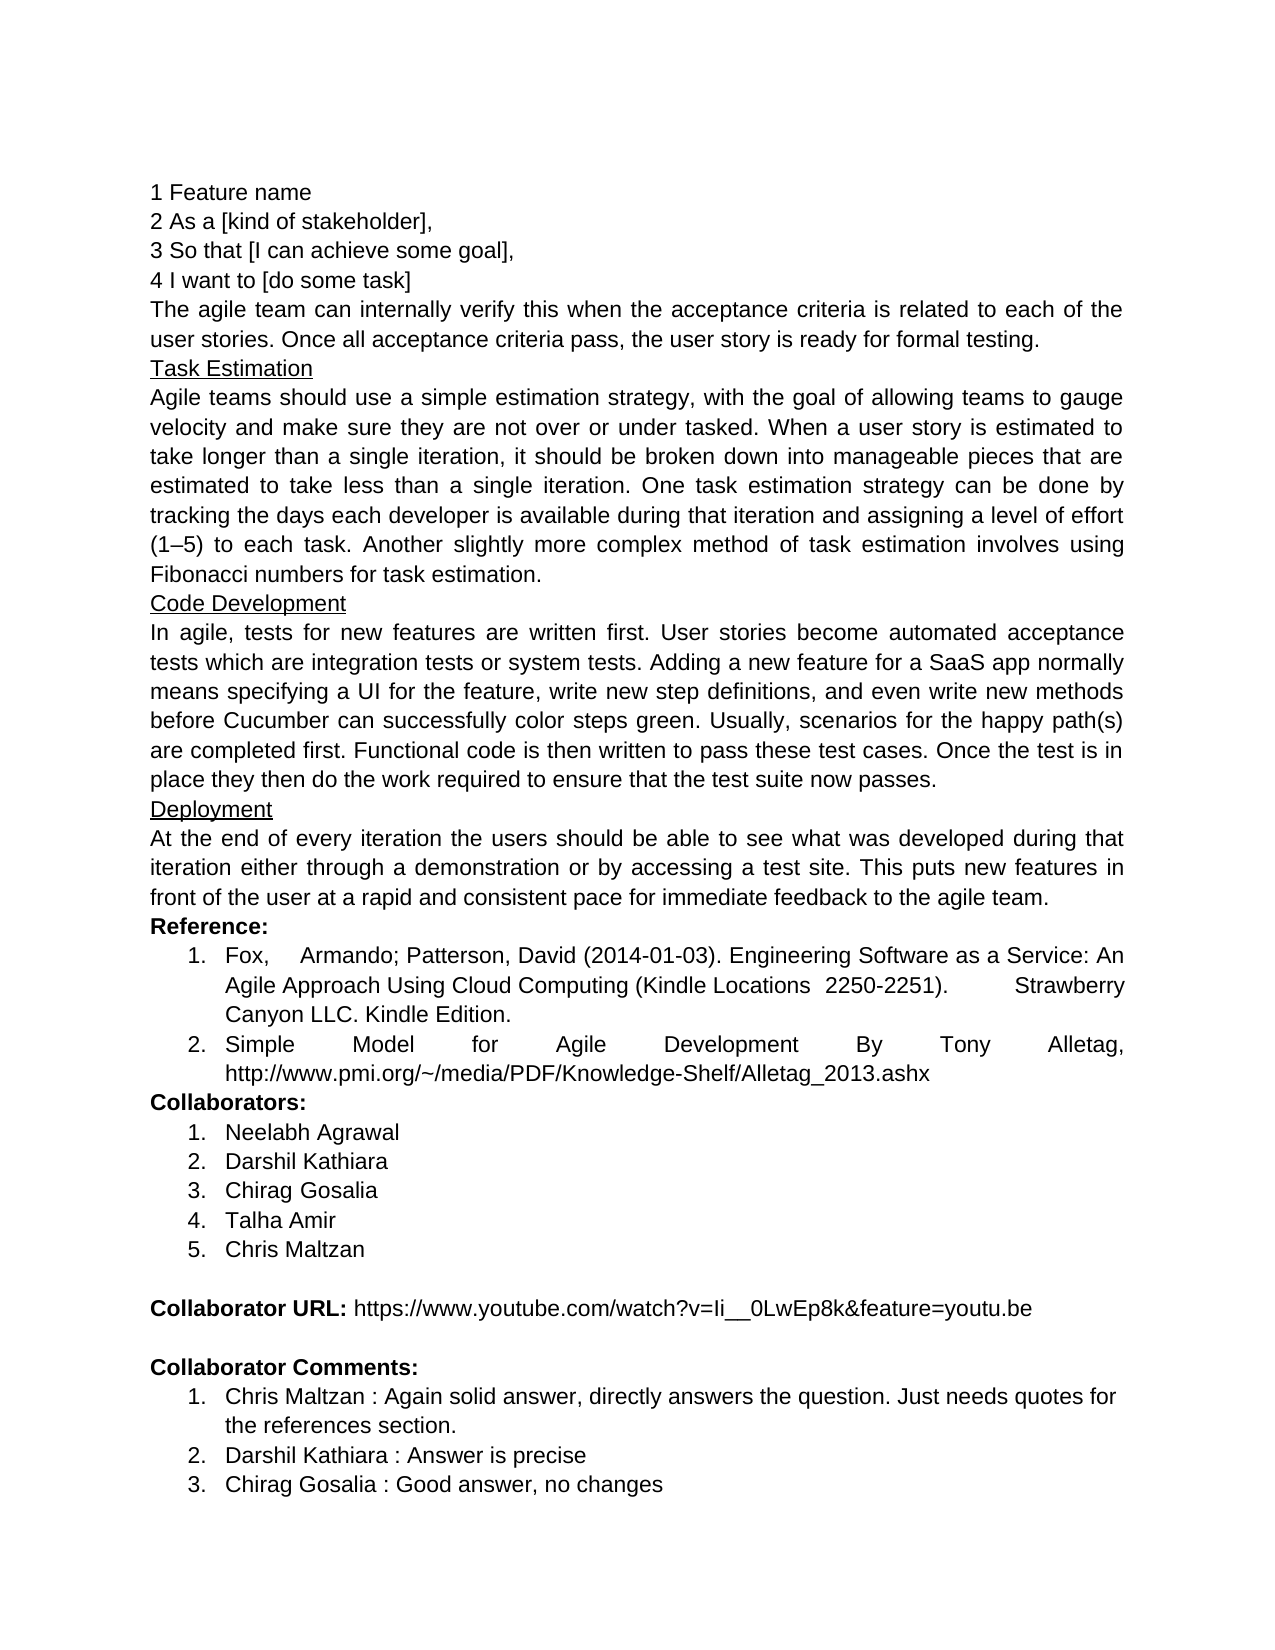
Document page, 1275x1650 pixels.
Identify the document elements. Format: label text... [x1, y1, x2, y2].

text 1 Feature name [150, 179, 1125, 205]
list Darshil Kathiara : Answer is precise [187, 1443, 1125, 1468]
text Agile teams should use a simple estimation strategy, with the goal of allowing teams to gauge velocity and make sure they are not over or under tasked. When a user story is estimated to take longer than a single iteration, it should be broken down into manageable pieces that are estimated to take less than a single iteration. One task estimation strategy can be done by tracking the days each developer is available during that iteration and assigning a level of effort (1–5) to each task. Another slightly more complex method of task estimation involves using Fibonacci numbers for task estimation. [150, 385, 1125, 587]
text Collaborators: [150, 1090, 1125, 1116]
text In agile, tests for new features are written first. User stories become automated acceptance tests which are integration tests or system tests. Adding a new feature for a SaaS app normally means specifying a UI for the feature, write new step definitions, and even write new methods before Cucumber can successfully color steps green. Usually, scenarios for the happy path(s) are completed first. Functional code is then written to pass these test cases. Once the test is in place they then do the work required to ensure that the test suite now passes. [150, 620, 1125, 793]
list Fox, Armando; Patterson, David (2014-01-03). Engineering Software as a Service: An Agile Approach Using Cloud Computing (Kindle Locations 2250-2251). Strawberry Canyon LLC. Kindle Edition. [187, 943, 1125, 1028]
list Simple Model for Agile Development By Tony Alletag, http://www.pmi.org/~/media/PDF/Knowledge-Shelf/Alletag_2013.ashx [187, 1031, 1125, 1086]
text 3 So that [I can achieve some goal], [150, 238, 1125, 264]
text 4 I want to [do some task] [150, 268, 1125, 293]
text Collaborator URL: https://www.youtube.com/watch?v=Ii__0LwEp8k&feature=youtu.be [150, 1296, 1125, 1321]
list Chris Maltzan : Again solid answer, directly answers the question. Just needs quotes for the references section. [187, 1384, 1125, 1439]
text Code Development [150, 591, 1125, 616]
list Darshil Kathiara [187, 1149, 1125, 1174]
text Reference: [150, 914, 1125, 939]
text Deployment [150, 796, 1125, 822]
text 2 As a [kind of stakeholder], [150, 209, 1125, 234]
list Talha Amir [187, 1208, 1125, 1233]
text The agile team can internally verify this when the acceptance criteria is related to each of the user stories. Once all acceptance criteria pass, the user story is ready for formal testing. [150, 297, 1125, 352]
list Chirag Gosalia [187, 1178, 1125, 1204]
list Chris Maltzan [187, 1237, 1125, 1263]
list Neelabh Agrawal [187, 1119, 1125, 1145]
text Task Estimation [150, 356, 1125, 381]
text At the end of every iteration the users should be able to see what was developed during that iteration either through a demonstration or by accessing a test site. This puts new features in front of the user at a rapid and consistent pace for immediate feedback to the agile team. [150, 826, 1125, 910]
text Collaborator Comments: [150, 1354, 1125, 1380]
list Chirag Gosalia : Good answer, no changes [187, 1472, 1125, 1498]
